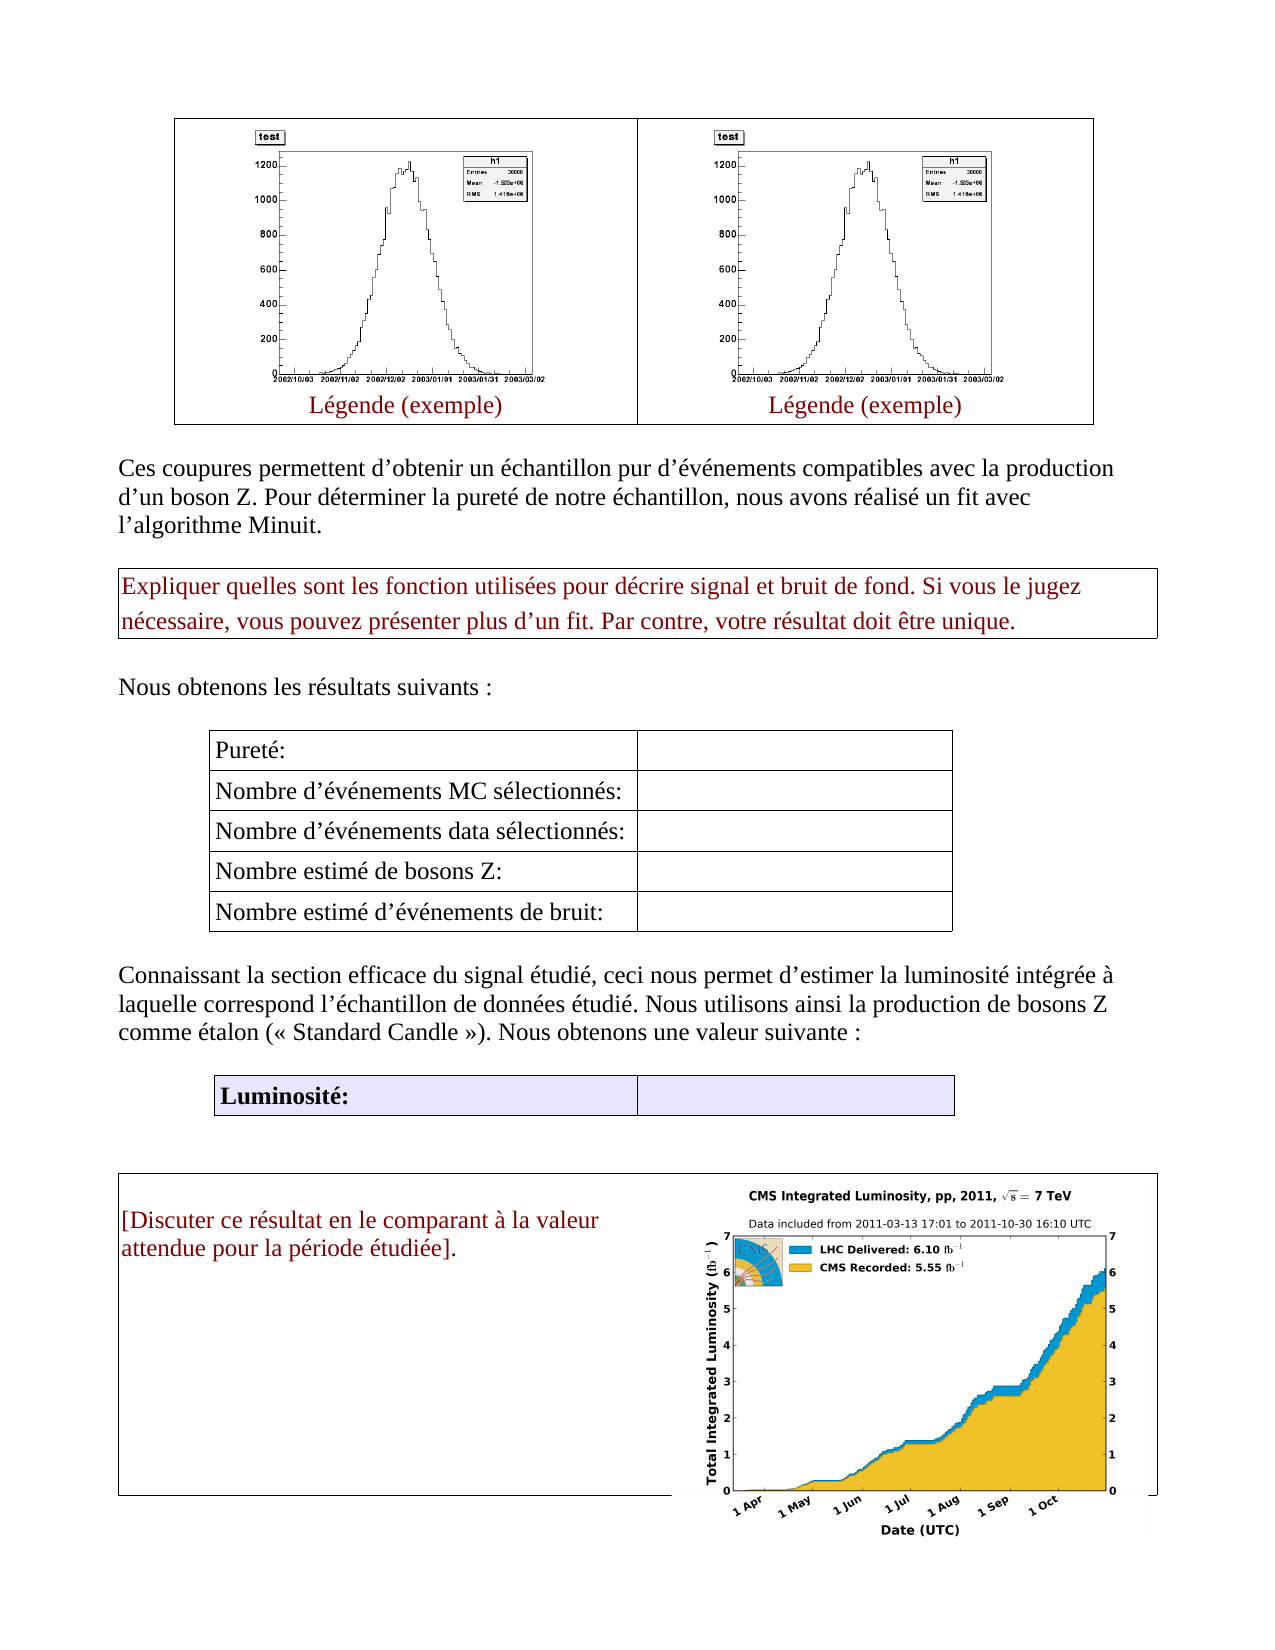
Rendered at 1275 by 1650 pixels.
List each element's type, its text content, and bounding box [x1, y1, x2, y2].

picture [707, 123, 1023, 390]
table_header [638, 1076, 954, 1115]
text Expliquer quelles sont les fonction utilisées pour décrire signal et bruit de fond. Si vous le jugez nécessaire, vous pouvez présenter plus d’un fit. Par contre, votre résultat doit être unique. [119, 569, 1157, 638]
text Connaissant la section efficace du signal étudié, ceci nous permet d’estimer la luminosité intégrée à laquelle correspond l’échantillon de données étudié. Nous utilisons ainsi la production de bosons Z comme étalon (« Standard Candle »). Nous obtenons une valeur suivante : [118, 960, 1157, 1046]
text [Discuter ce résultat en le comparant à la valeur attendue pour la période étudiée]. [119, 1202, 671, 1262]
table_cell Légende (exemple) [638, 119, 1093, 424]
table_header [638, 731, 952, 770]
table_cell [638, 892, 952, 931]
table_cell Nombre d’événements MC sélectionnés: [210, 771, 637, 810]
table_cell [638, 811, 952, 851]
picture [247, 123, 564, 390]
picture [671, 1182, 1149, 1541]
table_cell Nombre estimé de bosons Z: [210, 852, 637, 891]
text Ces coupures permettent d’obtenir un échantillon pur d’événements compatibles avec la production d’un boson Z. Pour déterminer la pureté de notre échantillon, nous avons réalisé un fit avec l’algorithme Minuit. [118, 453, 1157, 539]
table_cell Nombre d’événements data sélectionnés: [210, 811, 637, 851]
table_cell Nombre estimé d’événements de bruit: [210, 892, 637, 931]
text Nous obtenons les résultats suivants : [118, 672, 1157, 701]
table_cell [638, 771, 952, 810]
table_header Luminosité: [215, 1076, 637, 1115]
table_cell Légende (exemple) [175, 119, 637, 424]
table_cell [638, 852, 952, 891]
table_header Pureté: [210, 731, 637, 770]
